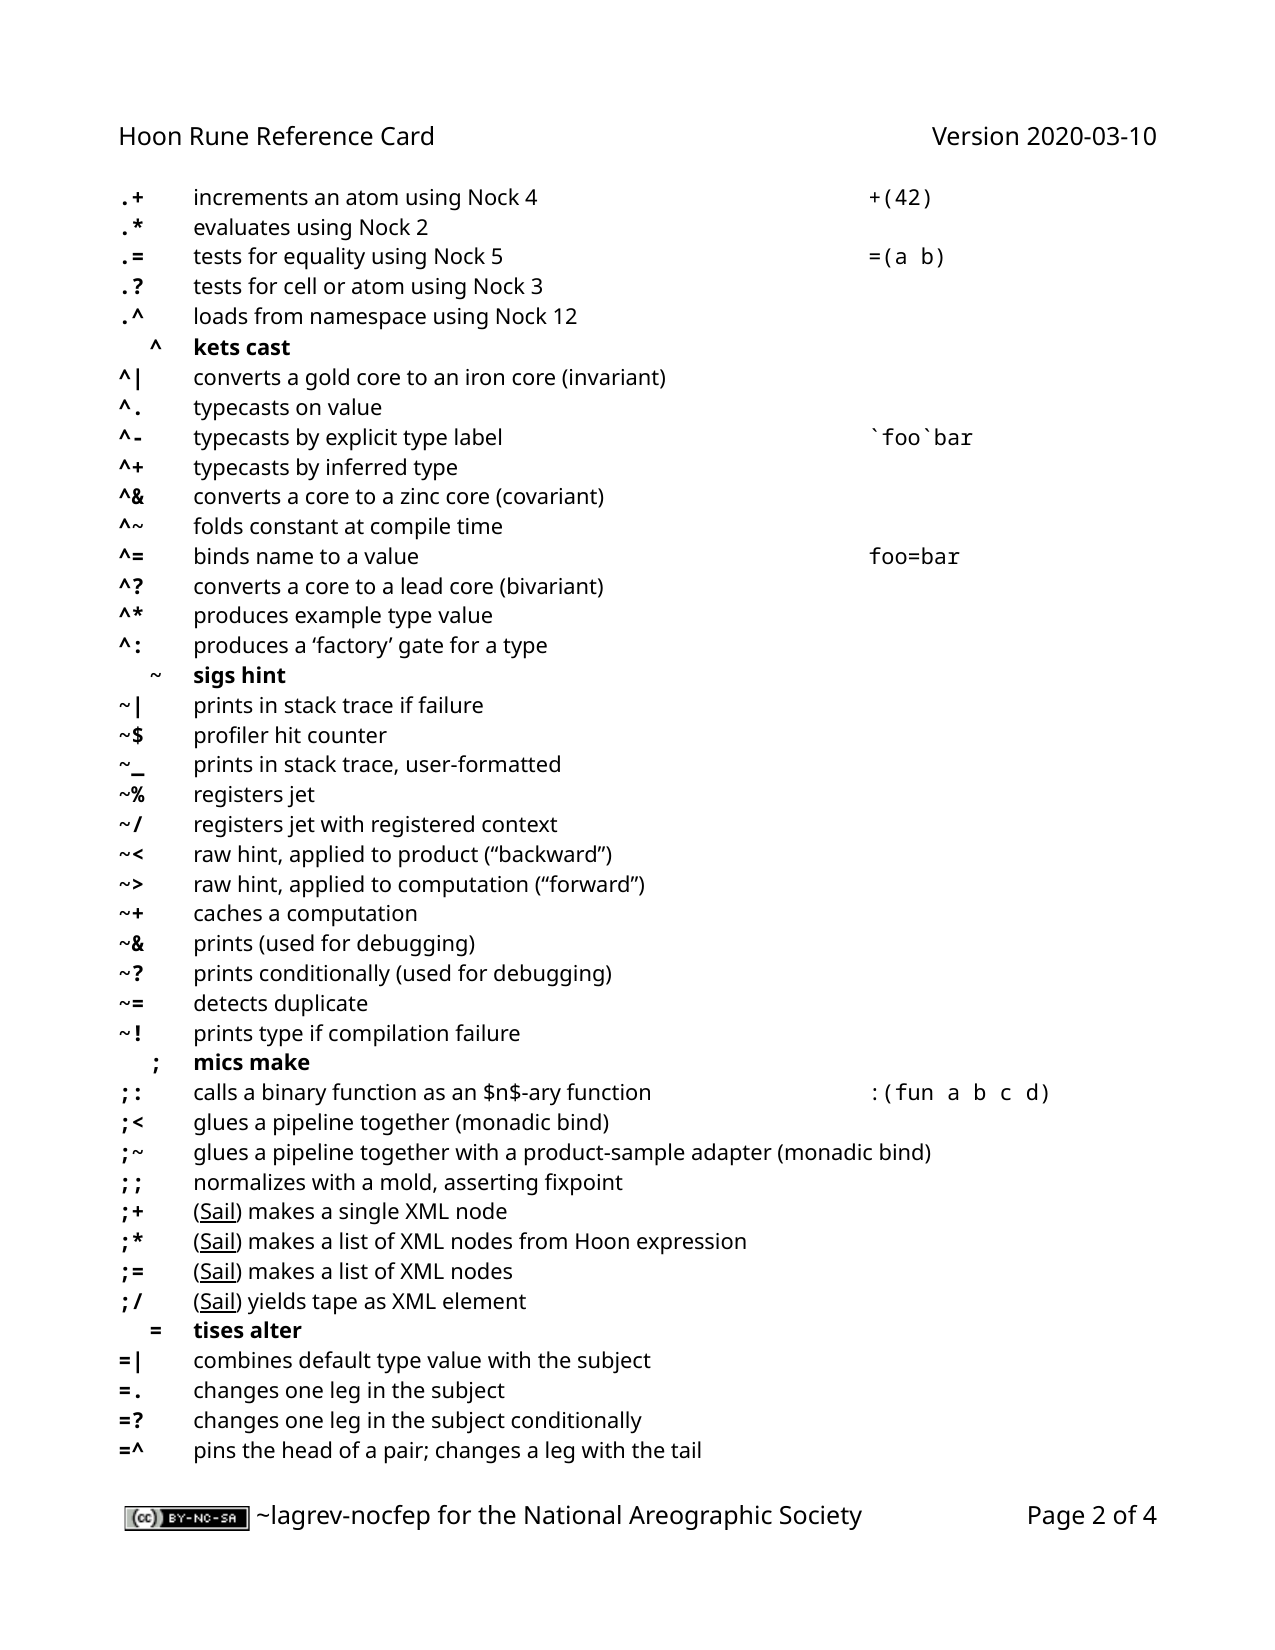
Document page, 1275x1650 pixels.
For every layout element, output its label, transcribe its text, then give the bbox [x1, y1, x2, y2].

table_cell caches a computation [193, 898, 1157, 928]
table_cell ;+ [118, 1196, 193, 1226]
table_cell ^? [118, 571, 193, 600]
table_cell profiler hit counter [193, 720, 1157, 749]
table_cell prints (used for debugging) [193, 928, 1157, 958]
table_cell changes one leg in the subject [193, 1375, 1157, 1405]
table_cell calls a binary function as an $n$-ary function [193, 1077, 868, 1107]
table_cell raw hint, applied to product (“backward”) [193, 839, 1157, 868]
table_cell ~_ [118, 749, 193, 779]
table_cell +(42) [868, 182, 1157, 211]
table_cell glues a pipeline together (monadic bind) [193, 1107, 1157, 1137]
table_cell registers jet [193, 779, 1157, 809]
table_cell =(a b) [868, 241, 1157, 271]
table_cell converts a core to a lead core (bivariant) [193, 571, 1157, 600]
table_cell =^ [118, 1435, 193, 1464]
table_cell ^. [118, 392, 193, 422]
table_cell .+ [118, 182, 193, 211]
table_cell normalizes with a mold, asserting fixpoint [193, 1166, 1157, 1196]
table_cell ^& [118, 481, 193, 511]
table_cell produces a ‘factory’ gate for a type [193, 630, 1157, 660]
table_cell =. [118, 1375, 193, 1405]
table_cell ;* [118, 1226, 193, 1256]
table_cell tests for equality using Nock 5 [193, 241, 868, 271]
table_cell ~ [118, 660, 193, 690]
table_cell prints type if compilation failure [193, 1018, 1157, 1047]
table_cell ;~ [118, 1137, 193, 1166]
table_cell `foo`bar [868, 422, 1157, 451]
table_cell ^- [118, 422, 193, 451]
table_cell tises alter [193, 1315, 1157, 1345]
table_cell ^+ [118, 451, 193, 481]
table_cell increments an atom using Nock 4 [193, 182, 868, 211]
table_cell ^ [118, 332, 193, 362]
table_cell prints in stack trace, user-formatted [193, 749, 1157, 779]
table_cell converts a core to a zinc core (covariant) [193, 481, 1157, 511]
table_cell ^| [118, 362, 193, 392]
table_cell ~& [118, 928, 193, 958]
table_cell ;; [118, 1166, 193, 1196]
table_cell (Sail) yields tape as XML element [193, 1286, 1157, 1315]
table_cell folds constant at compile time [193, 511, 1157, 541]
table_cell kets cast [193, 332, 1157, 362]
table_cell .= [118, 241, 193, 271]
table_cell changes one leg in the subject conditionally [193, 1405, 1157, 1434]
table_cell foo=bar [868, 541, 1157, 571]
table_cell (Sail) makes a list of XML nodes from Hoon expression [193, 1226, 1157, 1256]
table_cell (Sail) makes a list of XML nodes [193, 1256, 1157, 1286]
table_cell glues a pipeline together with a product-sample adapter (monadic bind) [193, 1137, 1157, 1166]
table_cell ~$ [118, 720, 193, 749]
table_cell produces example type value [193, 600, 1157, 630]
table_cell typecasts by explicit type label [193, 422, 868, 451]
table_cell detects duplicate [193, 988, 1157, 1017]
table_cell =? [118, 1405, 193, 1434]
table_cell .* [118, 211, 193, 241]
table_cell ~< [118, 839, 193, 868]
table_cell (Sail) makes a single XML node [193, 1196, 1157, 1226]
table_cell sigs hint [193, 660, 1157, 690]
table_cell pins the head of a pair; changes a leg with the tail [193, 1435, 1157, 1464]
table_cell ^* [118, 600, 193, 630]
table_cell ~! [118, 1018, 193, 1047]
table_cell ;: [118, 1077, 193, 1107]
table_cell ^= [118, 541, 193, 571]
table_cell registers jet with registered context [193, 809, 1157, 839]
table_cell prints conditionally (used for debugging) [193, 958, 1157, 988]
table_cell ;/ [118, 1286, 193, 1315]
table_cell prints in stack trace if failure [193, 690, 1157, 719]
table_cell ; [118, 1047, 193, 1077]
table_cell binds name to a value [193, 541, 868, 571]
table_cell ~% [118, 779, 193, 809]
table_cell ~| [118, 690, 193, 719]
table_cell tests for cell or atom using Nock 3 [193, 271, 1157, 301]
table_cell typecasts on value [193, 392, 1157, 422]
table_cell .? [118, 271, 193, 301]
table_cell = [118, 1315, 193, 1345]
table_cell :(fun a b c d) [868, 1077, 1157, 1107]
table_cell converts a gold core to an iron core (invariant) [193, 362, 1157, 392]
picture [124, 1506, 250, 1531]
table_cell raw hint, applied to computation (“forward”) [193, 869, 1157, 898]
table_cell loads from namespace using Nock 12 [193, 301, 1157, 332]
table_cell ~? [118, 958, 193, 988]
table_cell ~+ [118, 898, 193, 928]
table_cell typecasts by inferred type [193, 451, 1157, 481]
table_cell =| [118, 1345, 193, 1375]
table_cell ^: [118, 630, 193, 660]
table_cell ^~ [118, 511, 193, 541]
table_cell evaluates using Nock 2 [193, 211, 1157, 241]
table_cell combines default type value with the subject [193, 1345, 1157, 1375]
table_cell ;= [118, 1256, 193, 1286]
table_cell ~= [118, 988, 193, 1017]
table_cell .^ [118, 301, 193, 332]
table_cell mics make [193, 1047, 1157, 1077]
table_cell ;< [118, 1107, 193, 1137]
table_cell ~/ [118, 809, 193, 839]
table_cell ~> [118, 869, 193, 898]
